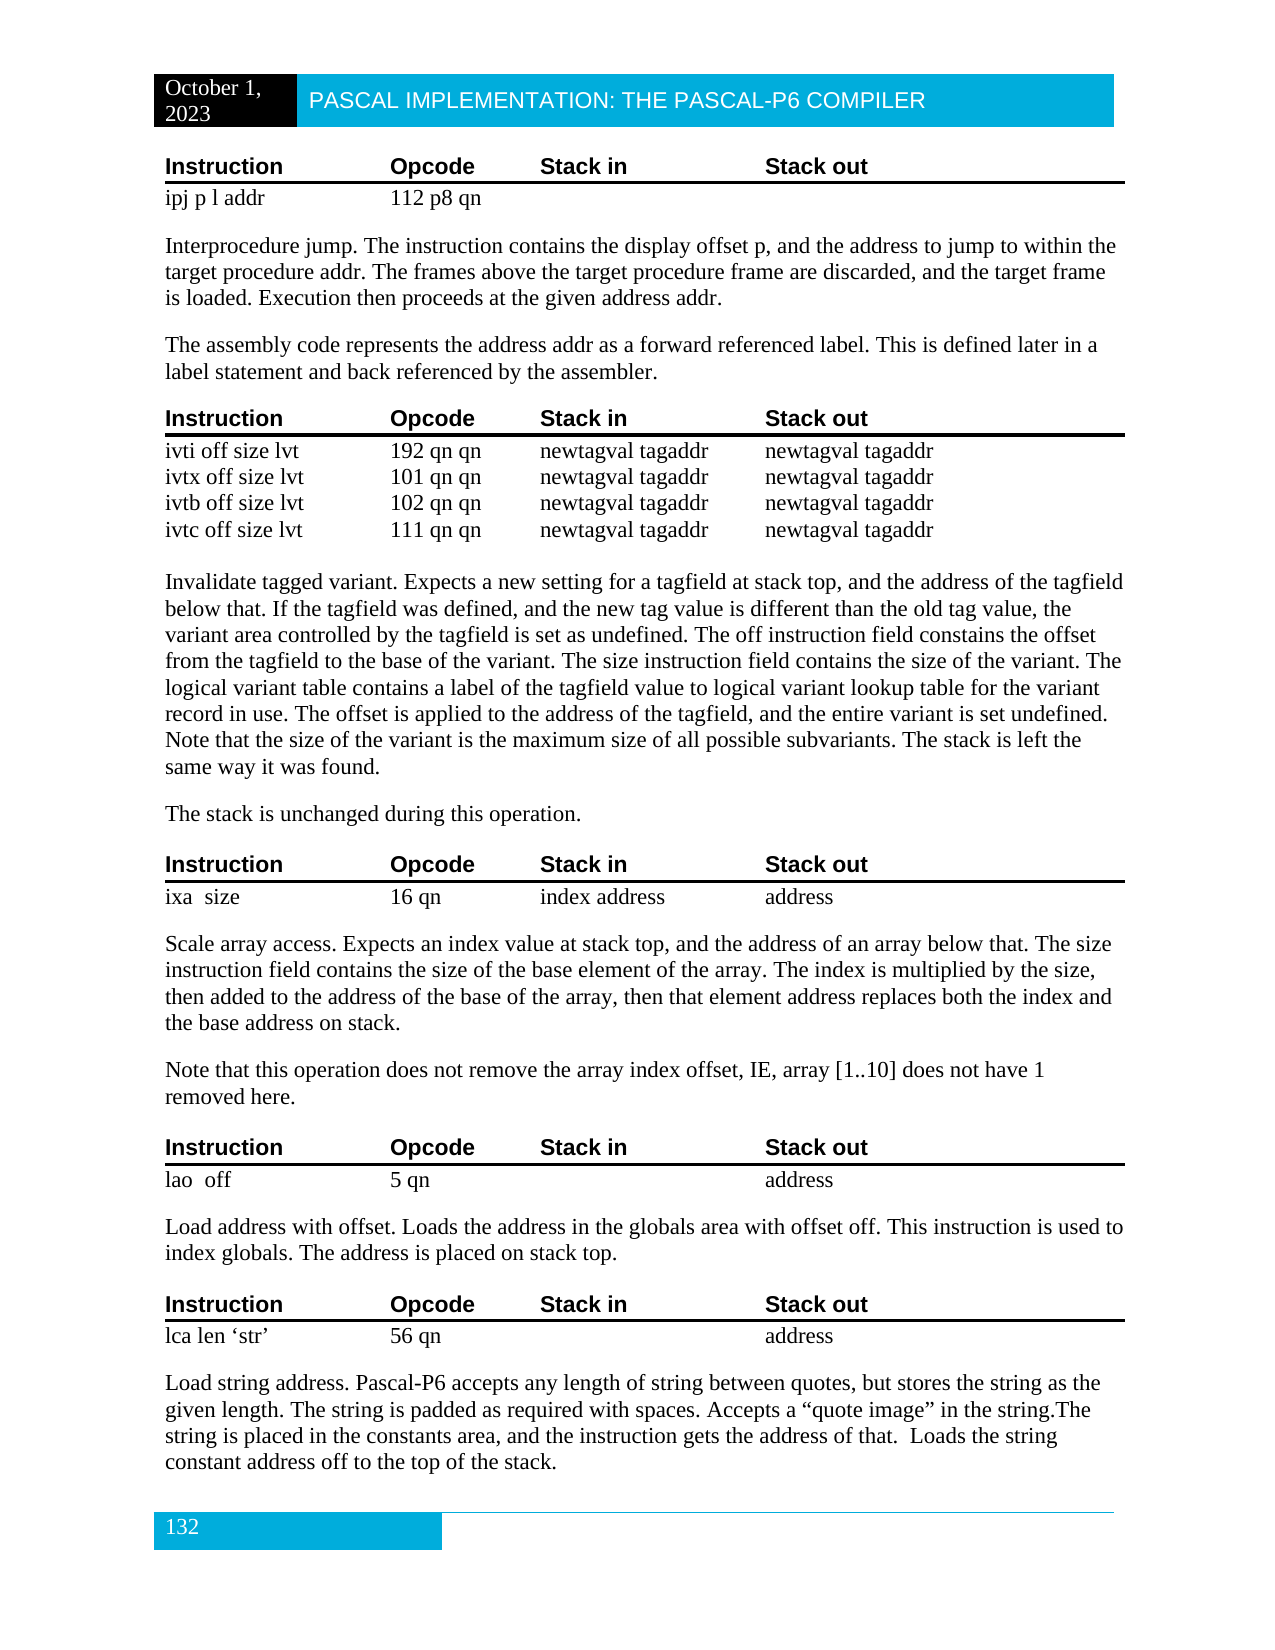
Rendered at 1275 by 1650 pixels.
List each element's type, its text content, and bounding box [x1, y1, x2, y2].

text The stack is unchanged during this operation. [165, 800, 1125, 826]
text The assembly code represents the address addr as a forward referenced label. This is defined later in a label statement and back referenced by the assembler. [165, 332, 1125, 384]
text ixa size 16 qn index address address [165, 883, 1125, 909]
text Instruction Opcode Stack in Stack out [165, 153, 1125, 181]
text Note that this operation does not remove the array index offset, IE, array [1..10] does not have 1 removed here. [165, 1056, 1125, 1109]
text lao off 5 qn address [165, 1166, 1125, 1192]
text ivtb off size lvt 102 qn qn newtagval tagaddr newtagval tagaddr [165, 489, 1125, 516]
text Instruction Opcode Stack in Stack out [165, 1291, 1125, 1319]
text Scale array access. Expects an index value at stack top, and the address of an array below that. The size instruction field contains the size of the base element of the array. The index is multiplied by the size, then added to the address of the base of the array, then that element address replaces both the index and the base address on stack. [165, 930, 1125, 1036]
text Instruction Opcode Stack in Stack out [165, 1134, 1125, 1163]
text Invalidate tagged variant. Expects a new setting for a tagfield at stack top, and the address of the tagfield below that. If the tagfield was defined, and the new tag value is different than the old tag value, the variant area controlled by the tagfield is set as undefined. The off instruction field constains the offset from the tagfield to the base of the variant. The size instruction field contains the size of the variant. The logical variant table contains a label of the tagfield value to logical variant lookup table for the variant record in use. The offset is applied to the address of the tagfield, and the entire variant is set undefined. Note that the size of the variant is the maximum size of all possible subvariants. The stack is left the same way it was found. [165, 568, 1125, 779]
text ipj p l addr 112 p8 qn [165, 184, 1125, 211]
text lca len ‘str’ 56 qn address [165, 1322, 1125, 1348]
text Instruction Opcode Stack in Stack out [165, 851, 1125, 880]
text ivtx off size lvt 101 qn qn newtagval tagaddr newtagval tagaddr [165, 463, 1125, 489]
text Interprocedure jump. The instruction contains the display offset p, and the address to jump to within the target procedure addr. The frames above the target procedure frame are discarded, and the target frame is loaded. Execution then proceeds at the given address addr. [165, 232, 1125, 311]
text ivtc off size lvt 111 qn qn newtagval tagaddr newtagval tagaddr [165, 516, 1125, 542]
text Instruction Opcode Stack in Stack out [165, 405, 1125, 433]
text Load address with offset. Loads the address in the globals area with offset off. This instruction is used to index globals. The address is placed on stack top. [165, 1213, 1125, 1266]
text ivti off size lvt 192 qn qn newtagval tagaddr newtagval tagaddr [165, 437, 1125, 463]
text Load string address. Pascal-P6 accepts any length of string between quotes, but stores the string as the given length. The string is padded as required with spaces. Accepts a “quote image” in the string.The string is placed in the constants area, and the instruction gets the address of that. Loads the string constant address off to the top of the stack. [165, 1369, 1125, 1475]
